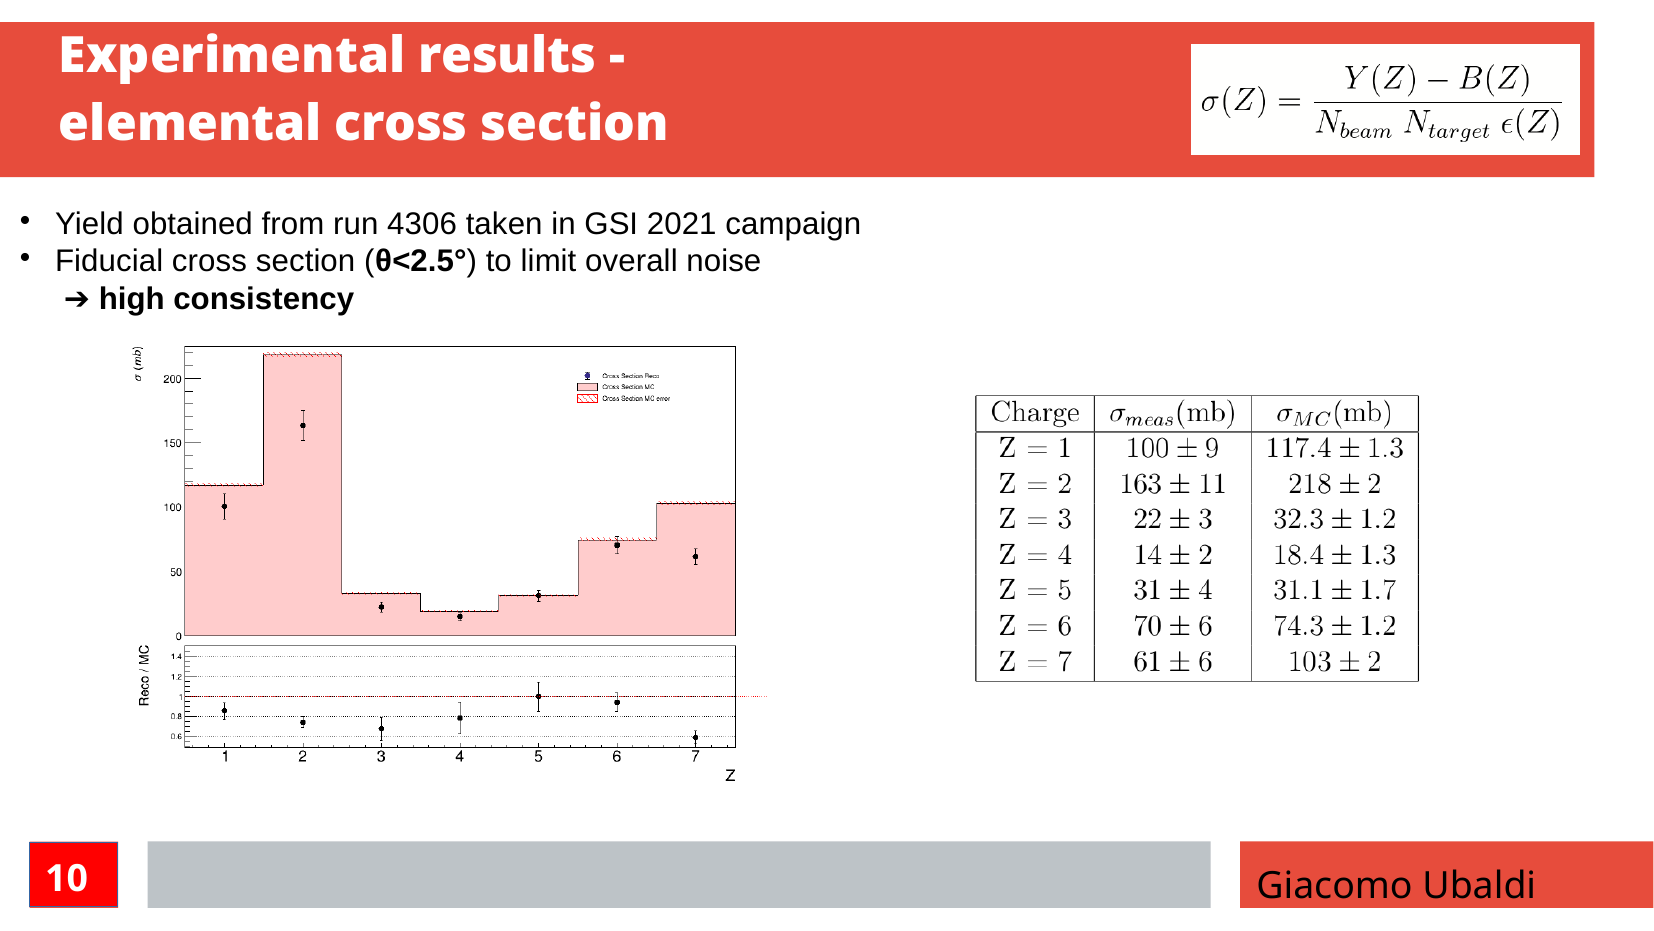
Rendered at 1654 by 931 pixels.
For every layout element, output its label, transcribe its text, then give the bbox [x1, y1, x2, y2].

title Experimental results - elemental cross section [59, 44, 1595, 156]
picture [940, 370, 1444, 697]
text_box Giacomo Ubaldi [1241, 850, 1568, 910]
text_box [1191, 44, 1580, 155]
picture [1201, 64, 1562, 142]
picture [120, 329, 767, 816]
text_box Yield obtained from run 4306 taken in GSI 2021 campaign Fiducial cross section (θ<2.5°) to limit overall noise ➔ high consistency [5, 195, 1547, 337]
text_box 10 [30, 844, 113, 903]
text_box [29, 842, 118, 907]
